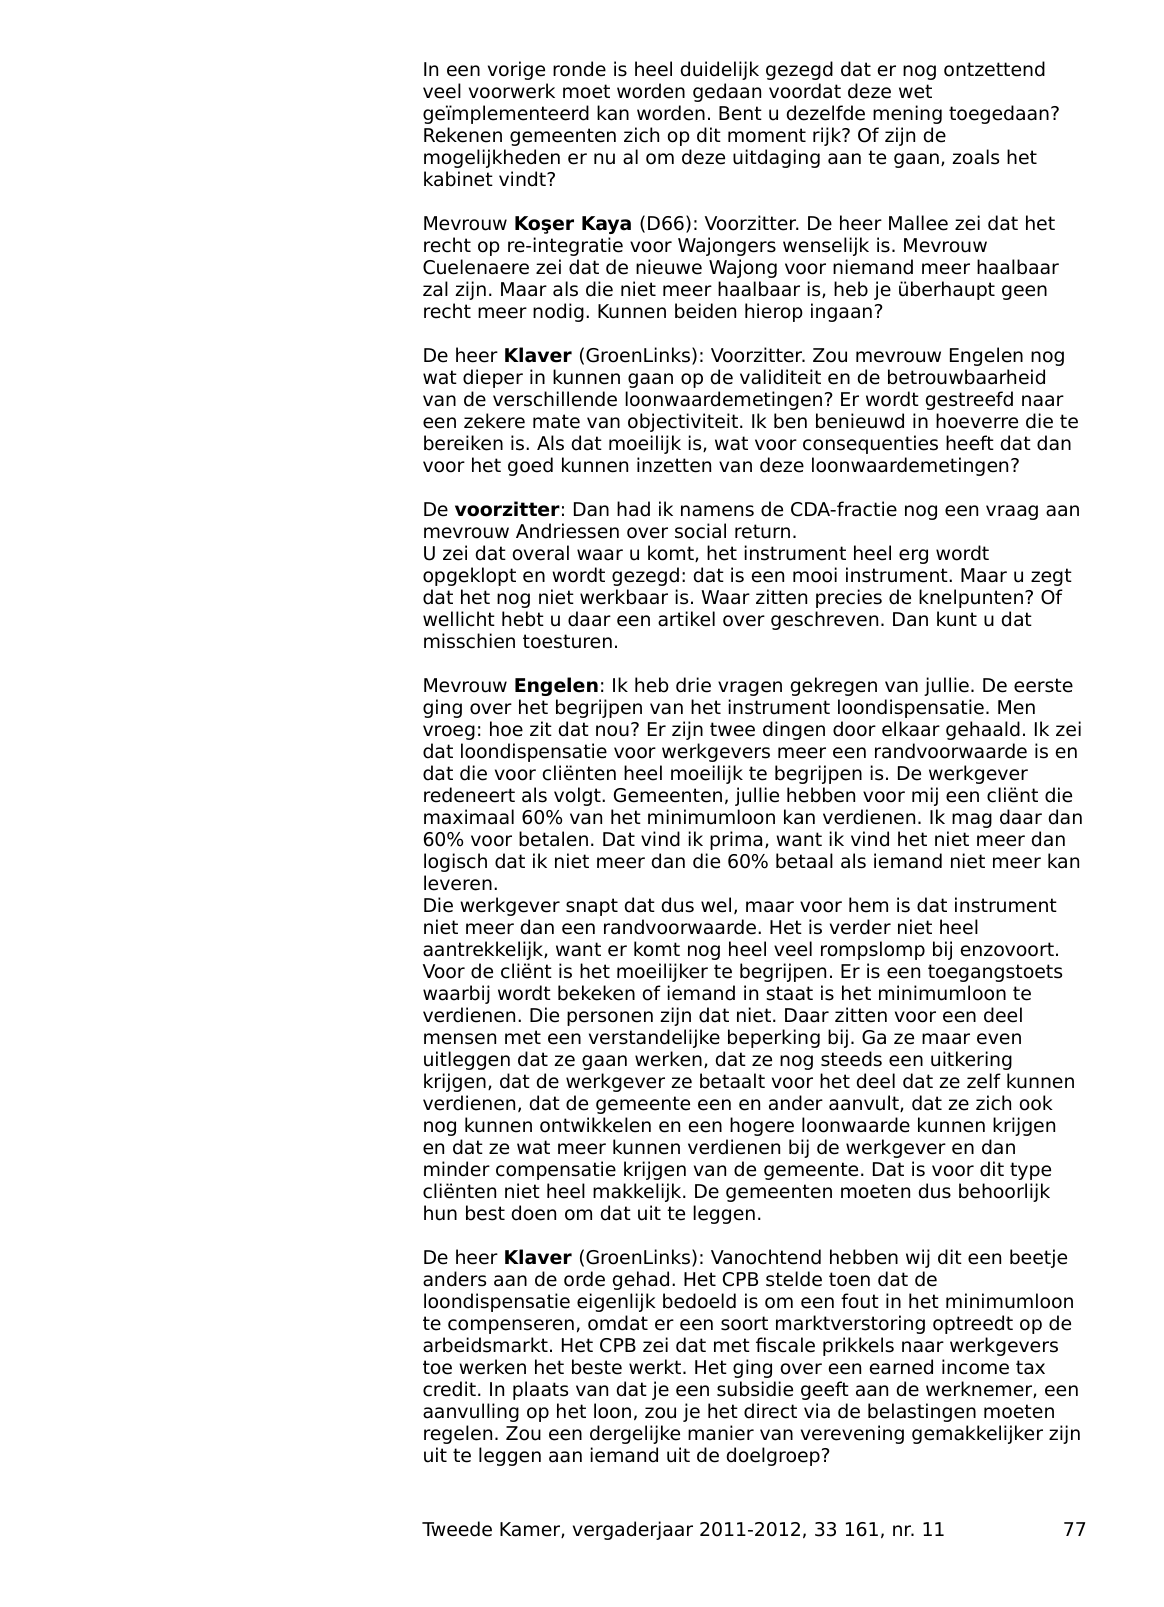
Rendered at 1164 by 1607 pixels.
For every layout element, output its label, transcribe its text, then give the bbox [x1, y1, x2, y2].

text Mevrouw Engelen: Ik heb drie vragen gekregen van jullie. De eerste ging over het begrijpen van het instrument loondispensatie. Men vroeg: hoe zit dat nou? Er zijn twee dingen door elkaar gehaald. Ik zei dat loondispensatie voor werkgevers meer een randvoorwaarde is en dat die voor cliënten heel moeilijk te begrijpen is. De werkgever redeneert als volgt. Gemeenten, jullie hebben voor mij een cliënt die maximaal 60% van het minimumloon kan verdienen. Ik mag daar dan 60% voor betalen. Dat vind ik prima, want ik vind het niet meer dan logisch dat ik niet meer dan die 60% betaal als iemand niet meer kan leveren. [422, 675, 1087, 895]
text U zei dat overal waar u komt, het instrument heel erg wordt opgeklopt en wordt gezegd: dat is een mooi instrument. Maar u zegt dat het nog niet werkbaar is. Waar zitten precies de knelpunten? Of wellicht hebt u daar een artikel over geschreven. Dan kunt u dat misschien toesturen. [422, 543, 1087, 653]
text Mevrouw Koşer Kaya (D66): Voorzitter. De heer Mallee zei dat het recht op re-integratie voor Wajongers wenselijk is. Mevrouw Cuelenaere zei dat de nieuwe Wajong voor niemand meer haalbaar zal zijn. Maar als die niet meer haalbaar is, heb je überhaupt geen recht meer nodig. Kunnen beiden hierop ingaan? [422, 213, 1087, 323]
text De voorzitter: Dan had ik namens de CDA-fractie nog een vraag aan mevrouw Andriessen over social return. [422, 499, 1087, 543]
text De heer Klaver (GroenLinks): Vanochtend hebben wij dit een beetje anders aan de orde gehad. Het CPB stelde toen dat de loondispensatie eigenlijk bedoeld is om een fout in het minimumloon te compenseren, omdat er een soort marktverstoring optreedt op de arbeidsmarkt. Het CPB zei dat met fiscale prikkels naar werkgevers toe werken het beste werkt. Het ging over een earned income tax credit. In plaats van dat je een subsidie geeft aan de werknemer, een aanvulling op het loon, zou je het direct via de belastingen moeten regelen. Zou een dergelijke manier van verevening gemakkelijker zijn uit te leggen aan iemand uit de doelgroep? [422, 1247, 1087, 1467]
text De heer Klaver (GroenLinks): Voorzitter. Zou mevrouw Engelen nog wat dieper in kunnen gaan op de validiteit en de betrouwbaarheid van de verschillende loonwaardemetingen? Er wordt gestreefd naar een zekere mate van objectiviteit. Ik ben benieuwd in hoeverre die te bereiken is. Als dat moeilijk is, wat voor consequenties heeft dat dan voor het goed kunnen inzetten van deze loonwaardemetingen? [422, 345, 1087, 477]
text In een vorige ronde is heel duidelijk gezegd dat er nog ontzettend veel voorwerk moet worden gedaan voordat deze wet geïmplementeerd kan worden. Bent u dezelfde mening toegedaan? Rekenen gemeenten zich op dit moment rijk? Of zijn de mogelijkheden er nu al om deze uitdaging aan te gaan, zoals het kabinet vindt? [422, 59, 1087, 191]
text Voor de cliënt is het moeilijker te begrijpen. Er is een toegangstoets waarbij wordt bekeken of iemand in staat is het minimumloon te verdienen. Die personen zijn dat niet. Daar zitten voor een deel mensen met een verstandelijke beperking bij. Ga ze maar even uitleggen dat ze gaan werken, dat ze nog steeds een uitkering krijgen, dat de werkgever ze betaalt voor het deel dat ze zelf kunnen verdienen, dat de gemeente een en ander aanvult, dat ze zich ook nog kunnen ontwikkelen en een hogere loonwaarde kunnen krijgen en dat ze wat meer kunnen verdienen bij de werkgever en dan minder compensatie krijgen van de gemeente. Dat is voor dit type cliënten niet heel makkelijk. De gemeenten moeten dus behoorlijk hun best doen om dat uit te leggen. [422, 961, 1087, 1225]
text Die werkgever snapt dat dus wel, maar voor hem is dat instrument niet meer dan een randvoorwaarde. Het is verder niet heel aantrekkelijk, want er komt nog heel veel rompslomp bij enzovoort. [422, 895, 1087, 961]
